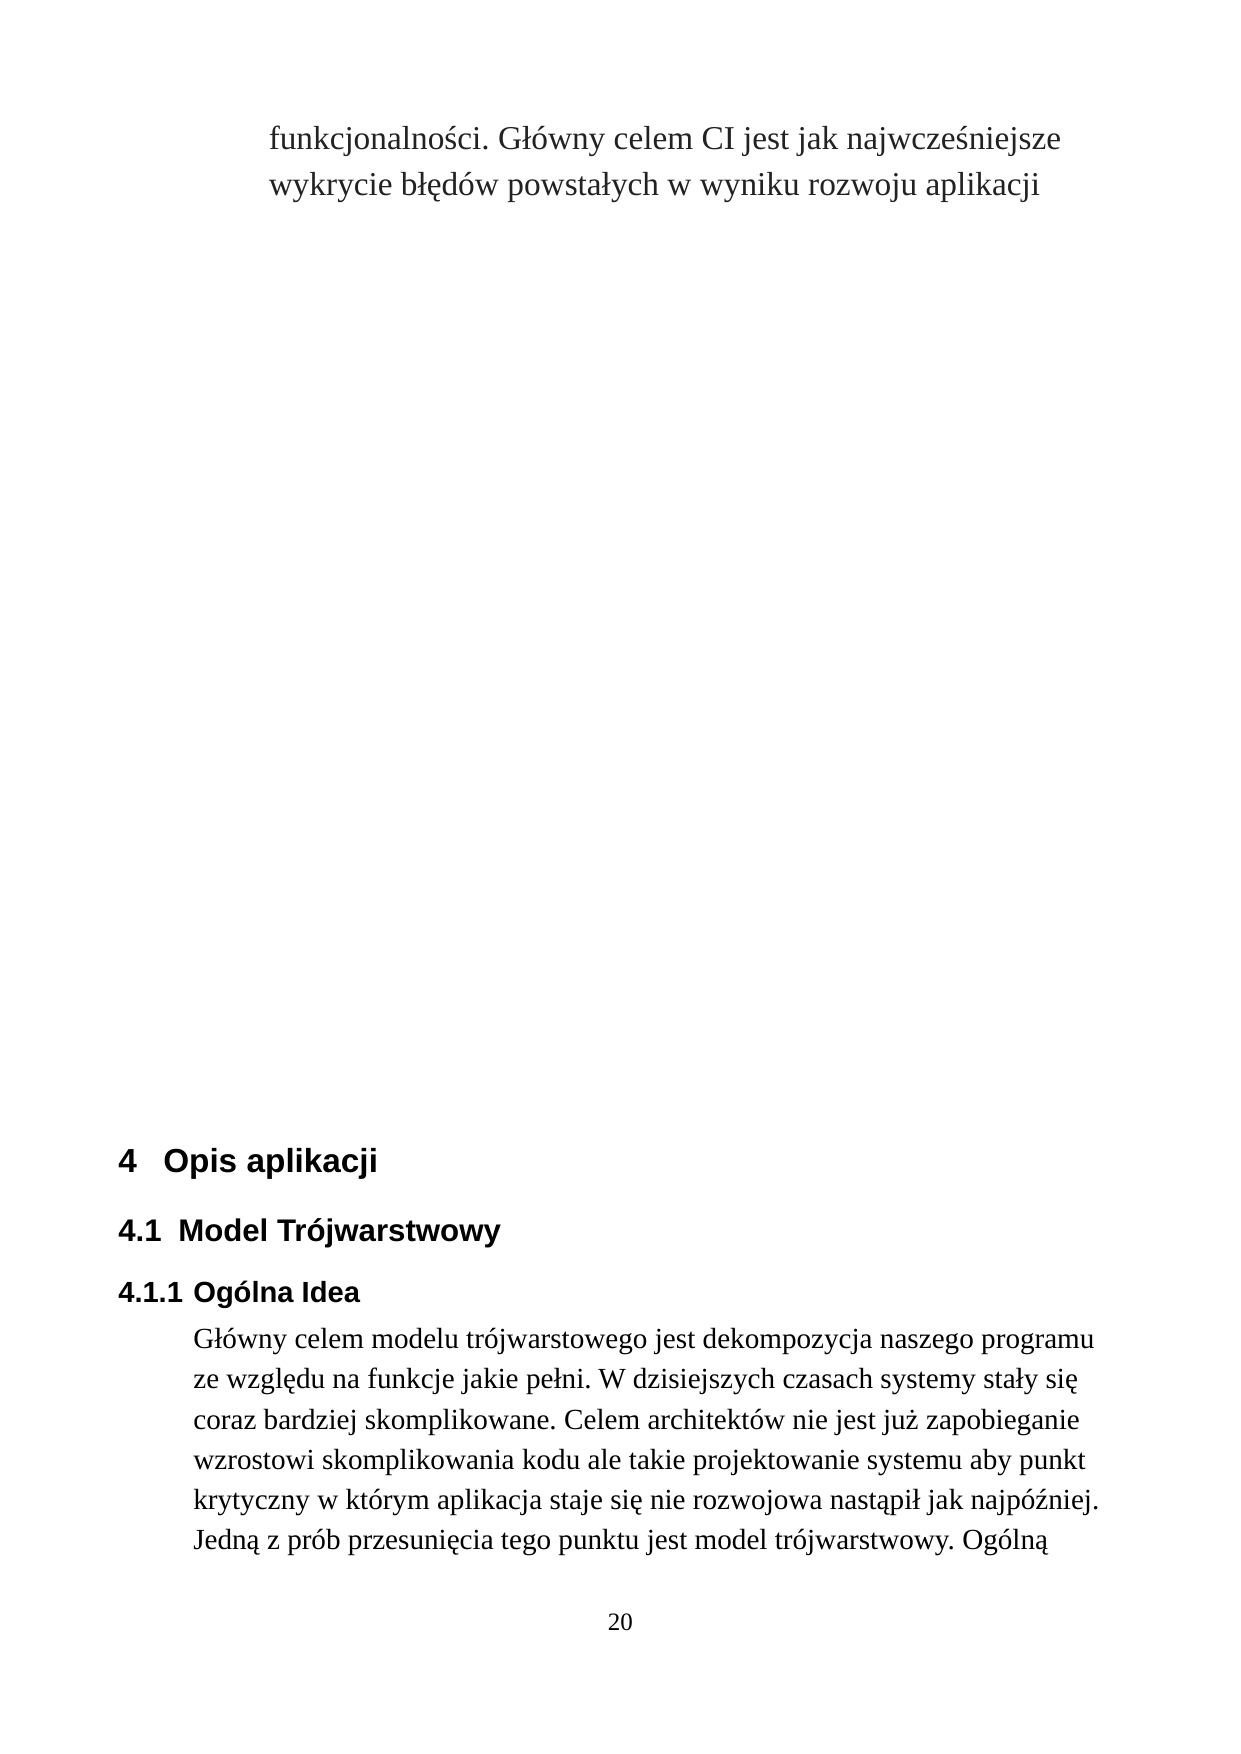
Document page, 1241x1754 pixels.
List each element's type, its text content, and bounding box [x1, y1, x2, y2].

list Główny celem modelu trójwarstowego jest dekompozycja naszego programu ze względu na funkcje jakie pełni. W dzisiejszych czasach systemy stały się coraz bardziej skomplikowane. Celem architektów nie jest już zapobieganie wzrostowi skomplikowania kodu ale takie projektowanie systemu aby punkt krytyczny w którym aplikacja staje się nie rozwojowa nastąpił jak najpóźniej. Jedną z prób przesunięcia tego punktu jest model trójwarstwowy. Ogólną [156, 1321, 1122, 1556]
subtitle Ogólna Idea [118, 1275, 1122, 1309]
list funkcjonalności. Główny celem CI jest jak najwcześniejsze wykrycie błędów powstałych w wyniku rozwoju aplikacji [231, 118, 1122, 202]
subtitle Opis aplikacji [118, 1141, 1122, 1179]
subtitle Model Trójwarstwowy [118, 1212, 1122, 1248]
